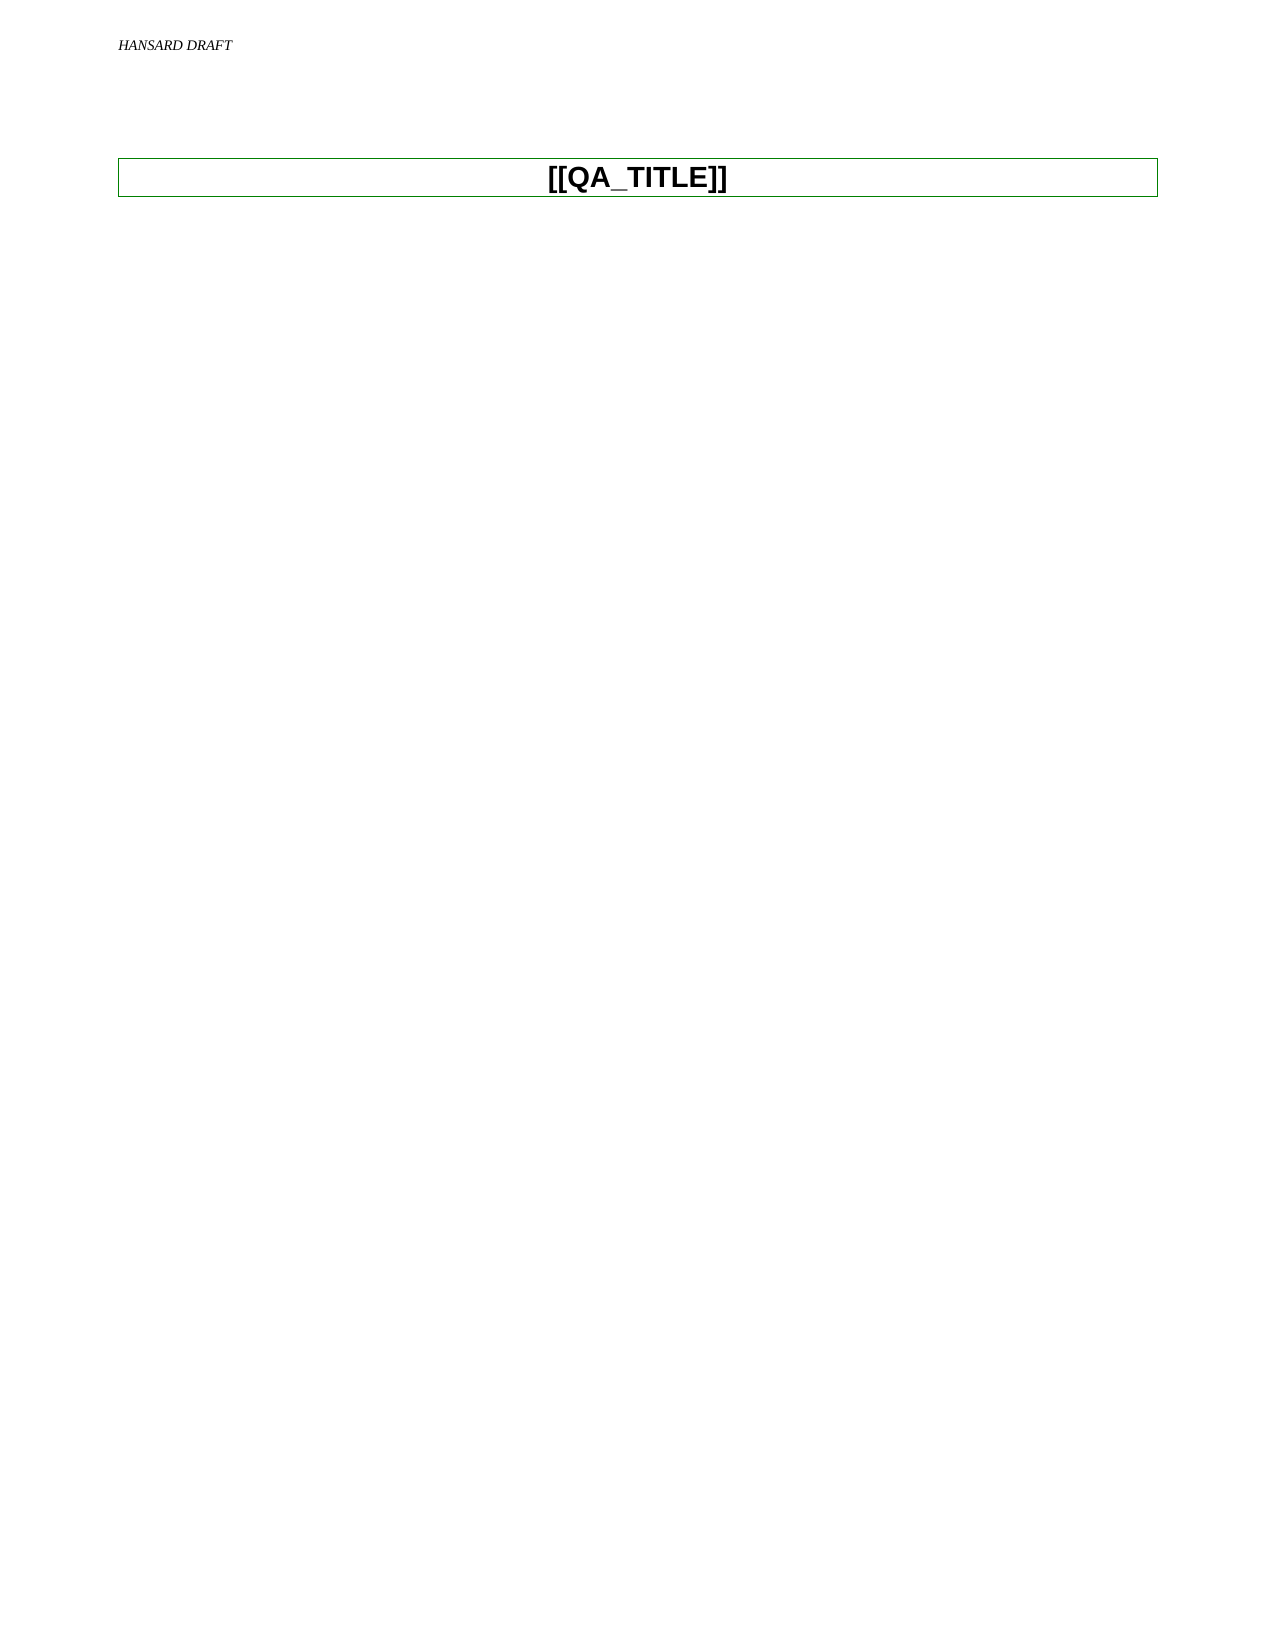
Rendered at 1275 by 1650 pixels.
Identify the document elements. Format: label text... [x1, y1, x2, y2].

title [[QA_TITLE]] [119, 159, 1157, 196]
